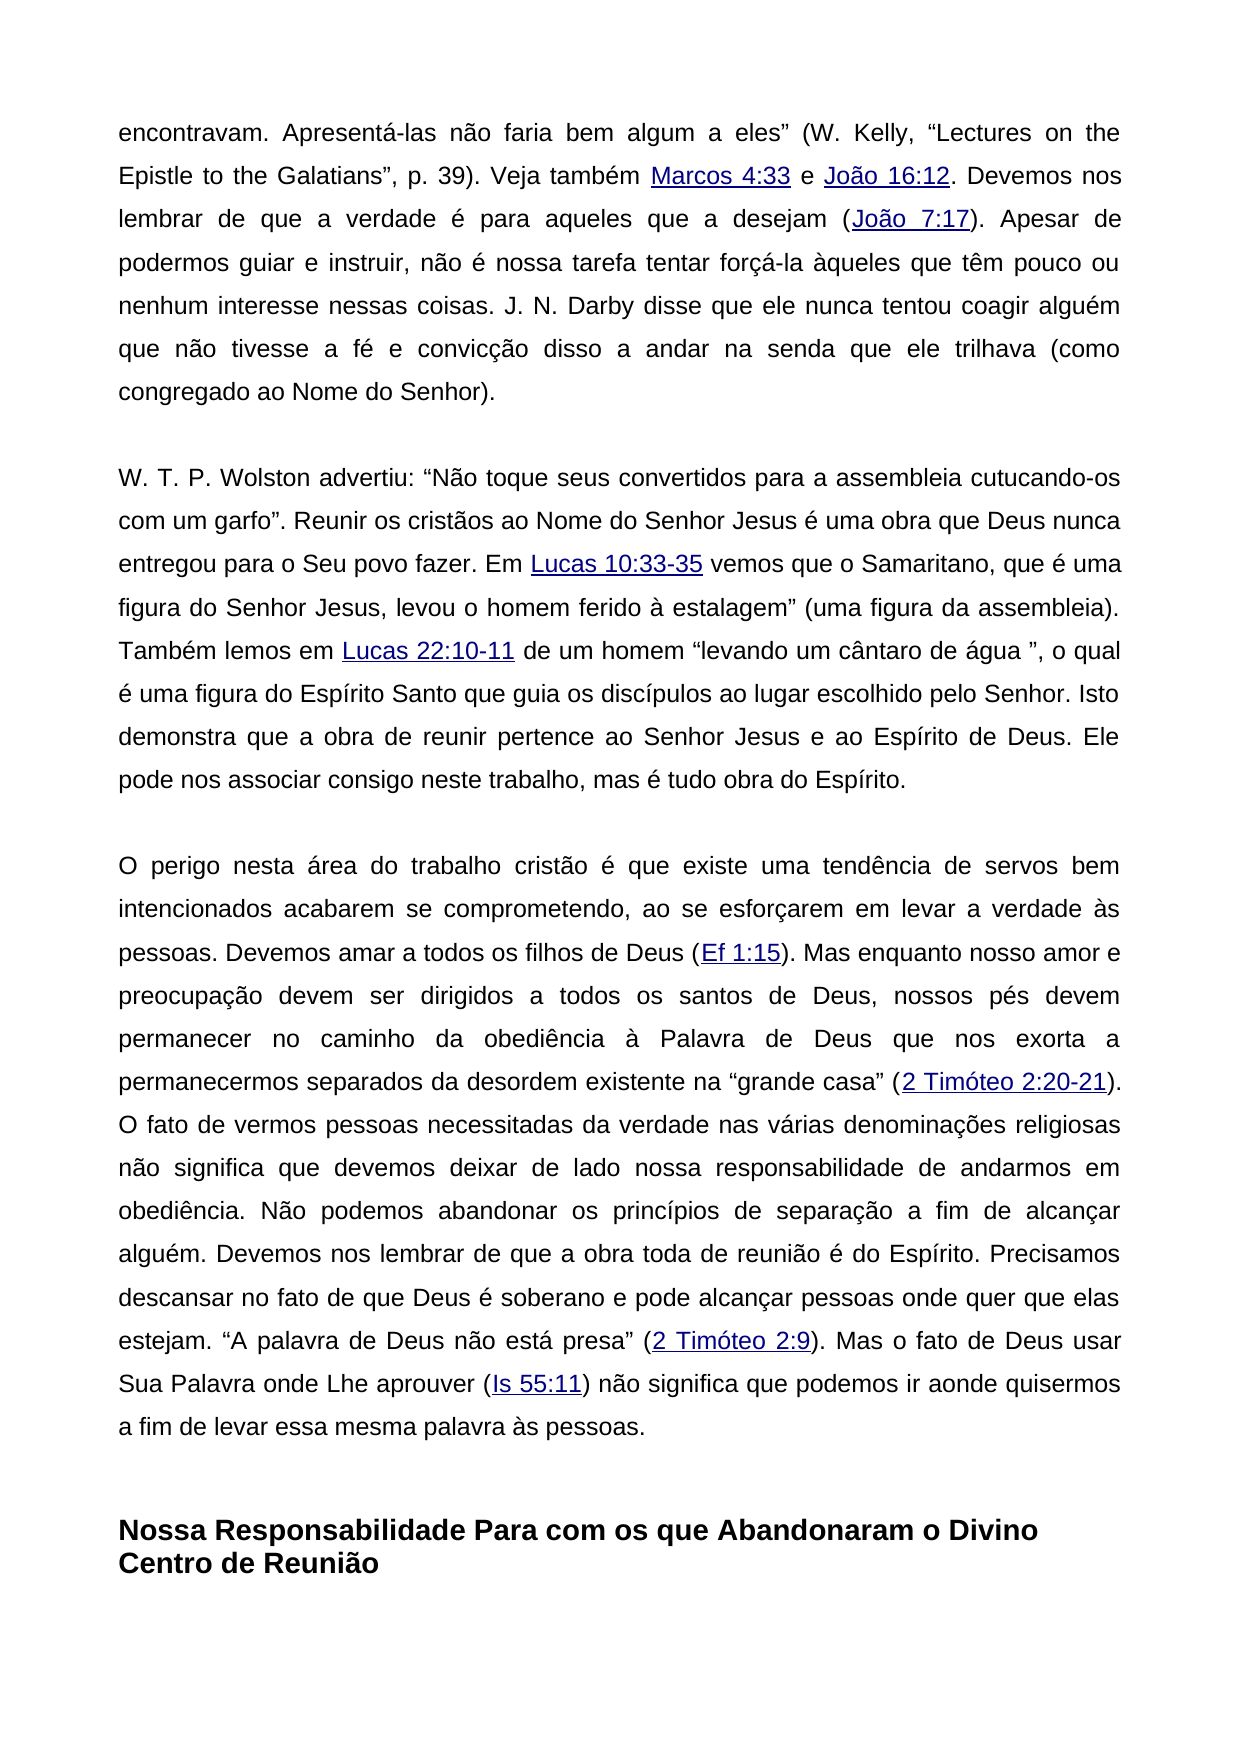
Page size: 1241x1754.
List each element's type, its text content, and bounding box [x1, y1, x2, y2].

text O perigo nesta área do trabalho cristão é que existe uma tendência de servos bem intencionados acabarem se comprometendo, ao se esforçarem em levar a verdade às pessoas. Devemos amar a todos os filhos de Deus (Ef 1:15). Mas enquanto nosso amor e preocupação devem ser dirigidos a todos os santos de Deus, nossos pés devem permanecer no caminho da obediência à Palavra de Deus que nos exorta a permanecermos separados da desordem existente na “grande casa” (2 Timóteo 2:20-21). O fato de vermos pessoas necessitadas da verdade nas várias denominações religiosas não significa que devemos deixar de lado nossa responsabilidade de andarmos em obediência. Não podemos abandonar os princípios de separação a fim de alcançar alguém. Devemos nos lembrar de que a obra toda de reunião é do Espírito. Precisamos descansar no fato de que Deus é soberano e pode alcançar pessoas onde quer que elas estejam. “A palavra de Deus não está presa” (2 Timóteo 2:9). Mas o fato de Deus usar Sua Palavra onde Lhe aprouver (Is 55:11) não significa que podemos ir aonde quisermos a fim de levar essa mesma palavra às pessoas. [118, 851, 1122, 1441]
subtitle Nossa Responsabilidade Para com os que Abandonaram o Divino Centro de Reunião [118, 1513, 1122, 1580]
text W. T. P. Wolston advertiu: “Não toque seus convertidos para a assembleia cutucando-os com um garfo”. Reunir os cristãos ao Nome do Senhor Jesus é uma obra que Deus nunca entregou para o Seu povo fazer. Em Lucas 10:33-35 vemos que o Samaritano, que é uma figura do Senhor Jesus, levou o homem ferido à estalagem” (uma figura da assembleia). Também lemos em Lucas 22:10-11 de um homem “levando um cântaro de água ”, o qual é uma figura do Espírito Santo que guia os discípulos ao lugar escolhido pelo Senhor. Isto demonstra que a obra de reunir pertence ao Senhor Jesus e ao Espírito de Deus. Ele pode nos associar consigo neste trabalho, mas é tudo obra do Espírito. [118, 463, 1122, 794]
text encontravam. Apresentá-las não faria bem algum a eles” (W. Kelly, “Lectures on the Epistle to the Galatians”, p. 39). Veja também Marcos 4:33 e João 16:12. Devemos nos lembrar de que a verdade é para aqueles que a desejam (João 7:17). Apesar de podermos guiar e instruir, não é nossa tarefa tentar forçá-la àqueles que têm pouco ou nenhum interesse nessas coisas. J. N. Darby disse que ele nunca tentou coagir alguém que não tivesse a fé e convicção disso a andar na senda que ele trilhava (como congregado ao Nome do Senhor). [118, 118, 1122, 406]
